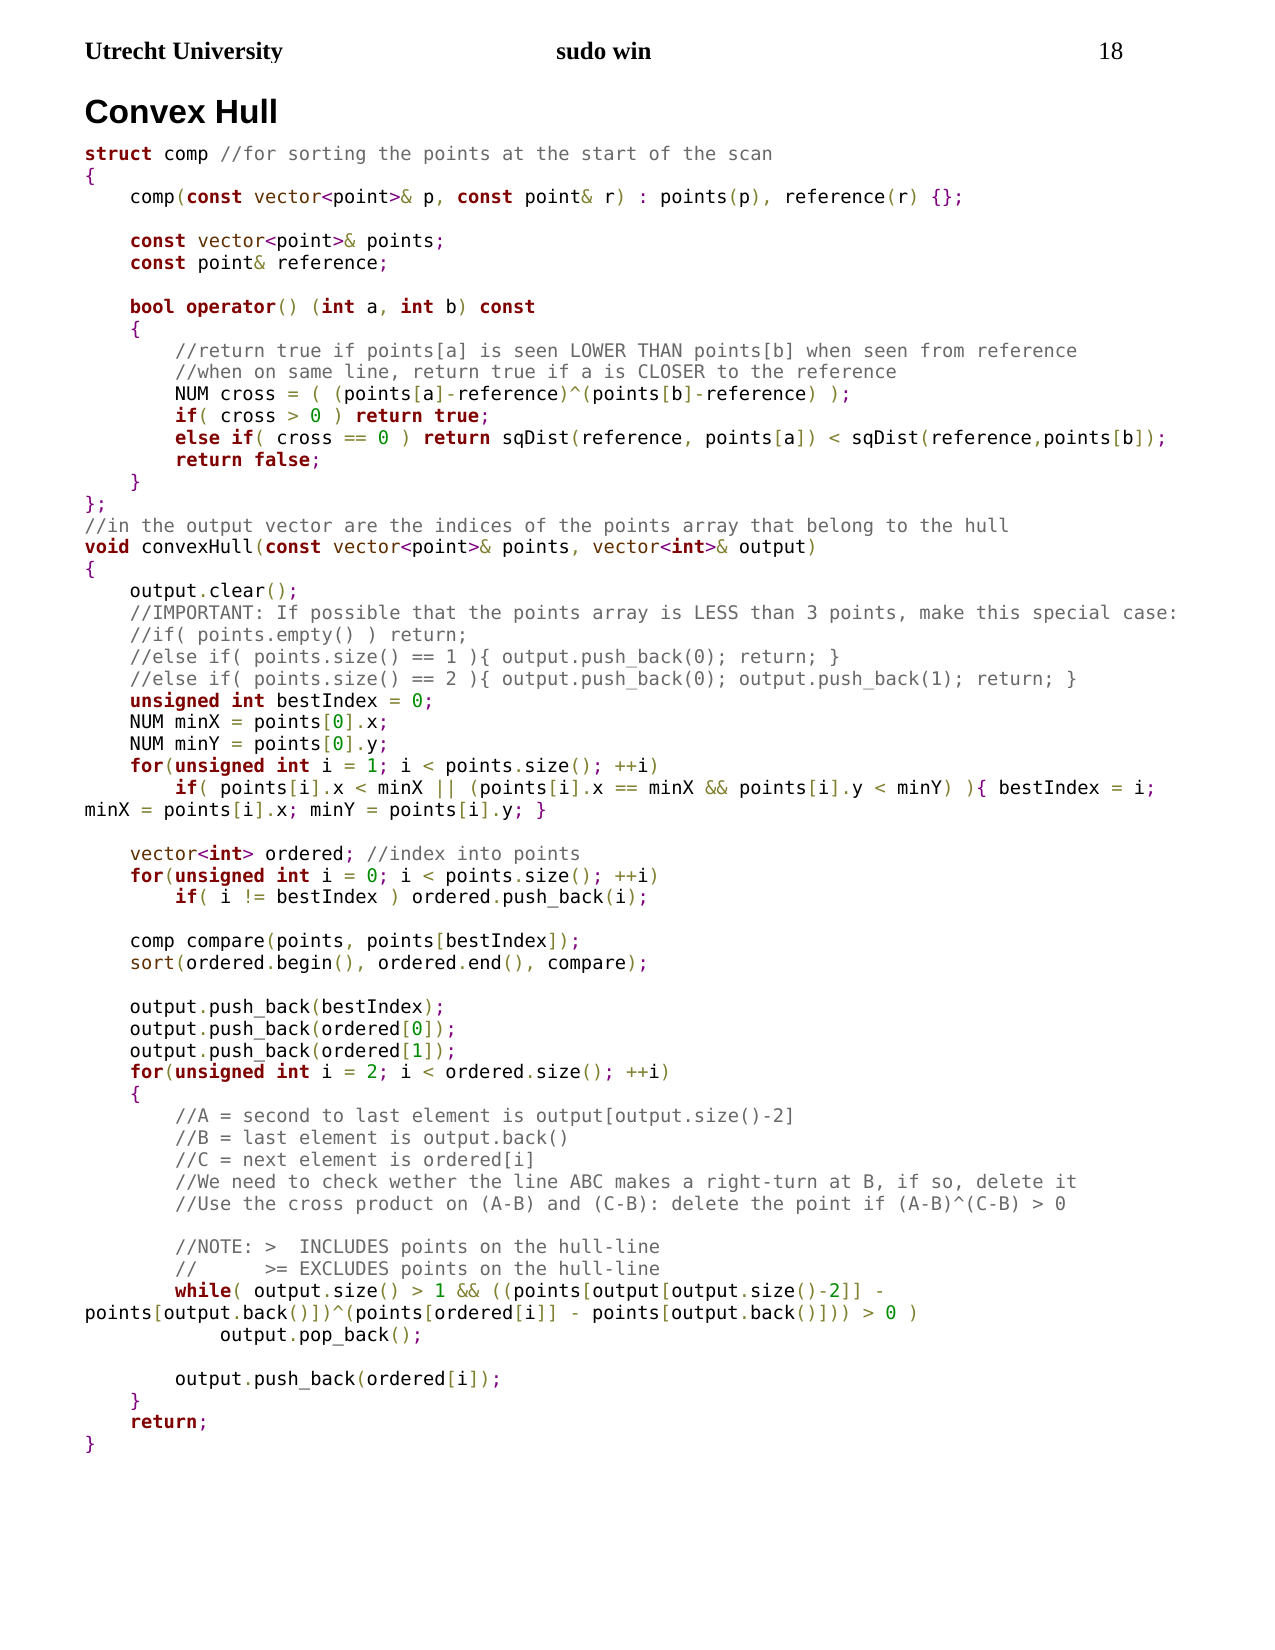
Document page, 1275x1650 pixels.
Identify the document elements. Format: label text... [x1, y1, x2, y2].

text output.push_back(ordered[0]); [84, 1018, 1206, 1040]
text //A = second to last element is output[output.size()-2] [84, 1105, 1206, 1127]
text bool operator() (int a, int b) const [84, 296, 1206, 318]
text //C = next element is ordered[i] [84, 1149, 1206, 1171]
text if( points[i].x < minX || (points[i].x == minX && points[i].y < minY) ){ bestIndex = i; minX = points[i].x; minY = points[i].y; } [84, 777, 1206, 821]
text const vector<point>& points; [84, 230, 1206, 252]
text //else if( points.size() == 2 ){ output.push_back(0); output.push_back(1); return; } [84, 668, 1206, 690]
text }; [84, 493, 1206, 515]
text //IMPORTANT: If possible that the points array is LESS than 3 points, make this special case: [84, 602, 1206, 624]
text { [84, 165, 1206, 187]
text for(unsigned int i = 2; i < ordered.size(); ++i) [84, 1062, 1206, 1083]
text output.push_back(ordered[1]); [84, 1040, 1206, 1062]
text struct comp //for sorting the points at the start of the scan [84, 143, 1206, 165]
text void convexHull(const vector<point>& points, vector<int>& output) [84, 537, 1206, 558]
text //if( points.empty() ) return; [84, 624, 1206, 646]
text for(unsigned int i = 0; i < points.size(); ++i) [84, 865, 1206, 887]
text //B = last element is output.back() [84, 1127, 1206, 1149]
text NUM cross = ( (points[a]-reference)^(points[b]-reference) ); [84, 383, 1206, 405]
text output.pop_back(); [84, 1324, 1206, 1346]
text { [84, 318, 1206, 340]
text comp compare(points, points[bestIndex]); [84, 930, 1206, 952]
text //Use the cross product on (A-B) and (C-B): delete the point if (A-B)^(C-B) > 0 [84, 1193, 1206, 1215]
text //in the output vector are the indices of the points array that belong to the hull [84, 515, 1206, 537]
text if( i != bestIndex ) ordered.push_back(i); [84, 887, 1206, 908]
text } [84, 471, 1206, 493]
text } [84, 1390, 1206, 1412]
text //else if( points.size() == 1 ){ output.push_back(0); return; } [84, 646, 1206, 668]
text output.push_back(bestIndex); [84, 996, 1206, 1018]
text NUM minX = points[0].x; [84, 712, 1206, 733]
text while( output.size() > 1 && ((points[output[output.size()-2]] - points[output.back()])^(points[ordered[i]] - points[output.back()])) > 0 ) [84, 1280, 1206, 1324]
text //We need to check wether the line ABC makes a right-turn at B, if so, delete it [84, 1171, 1206, 1193]
text output.clear(); [84, 580, 1206, 602]
subtitle Convex Hull [84, 92, 1206, 131]
text return; [84, 1412, 1206, 1433]
text NUM minY = points[0].y; [84, 733, 1206, 755]
text //when on same line, return true if a is CLOSER to the reference [84, 362, 1206, 383]
text } [84, 1433, 1206, 1455]
text comp(const vector<point>& p, const point& r) : points(p), reference(r) {}; [84, 187, 1206, 208]
text else if( cross == 0 ) return sqDist(reference, points[a]) < sqDist(reference,points[b]); [84, 427, 1206, 449]
text unsigned int bestIndex = 0; [84, 690, 1206, 712]
text const point& reference; [84, 252, 1206, 274]
text vector<int> ordered; //index into points [84, 843, 1206, 865]
text for(unsigned int i = 1; i < points.size(); ++i) [84, 755, 1206, 777]
text if( cross > 0 ) return true; [84, 405, 1206, 427]
text output.push_back(ordered[i]); [84, 1368, 1206, 1390]
text // >= EXCLUDES points on the hull-line [84, 1258, 1206, 1280]
text //NOTE: > INCLUDES points on the hull-line [84, 1237, 1206, 1258]
text { [84, 1083, 1206, 1105]
text return false; [84, 449, 1206, 471]
text { [84, 558, 1206, 580]
text //return true if points[a] is seen LOWER THAN points[b] when seen from reference [84, 340, 1206, 362]
text sort(ordered.begin(), ordered.end(), compare); [84, 952, 1206, 974]
